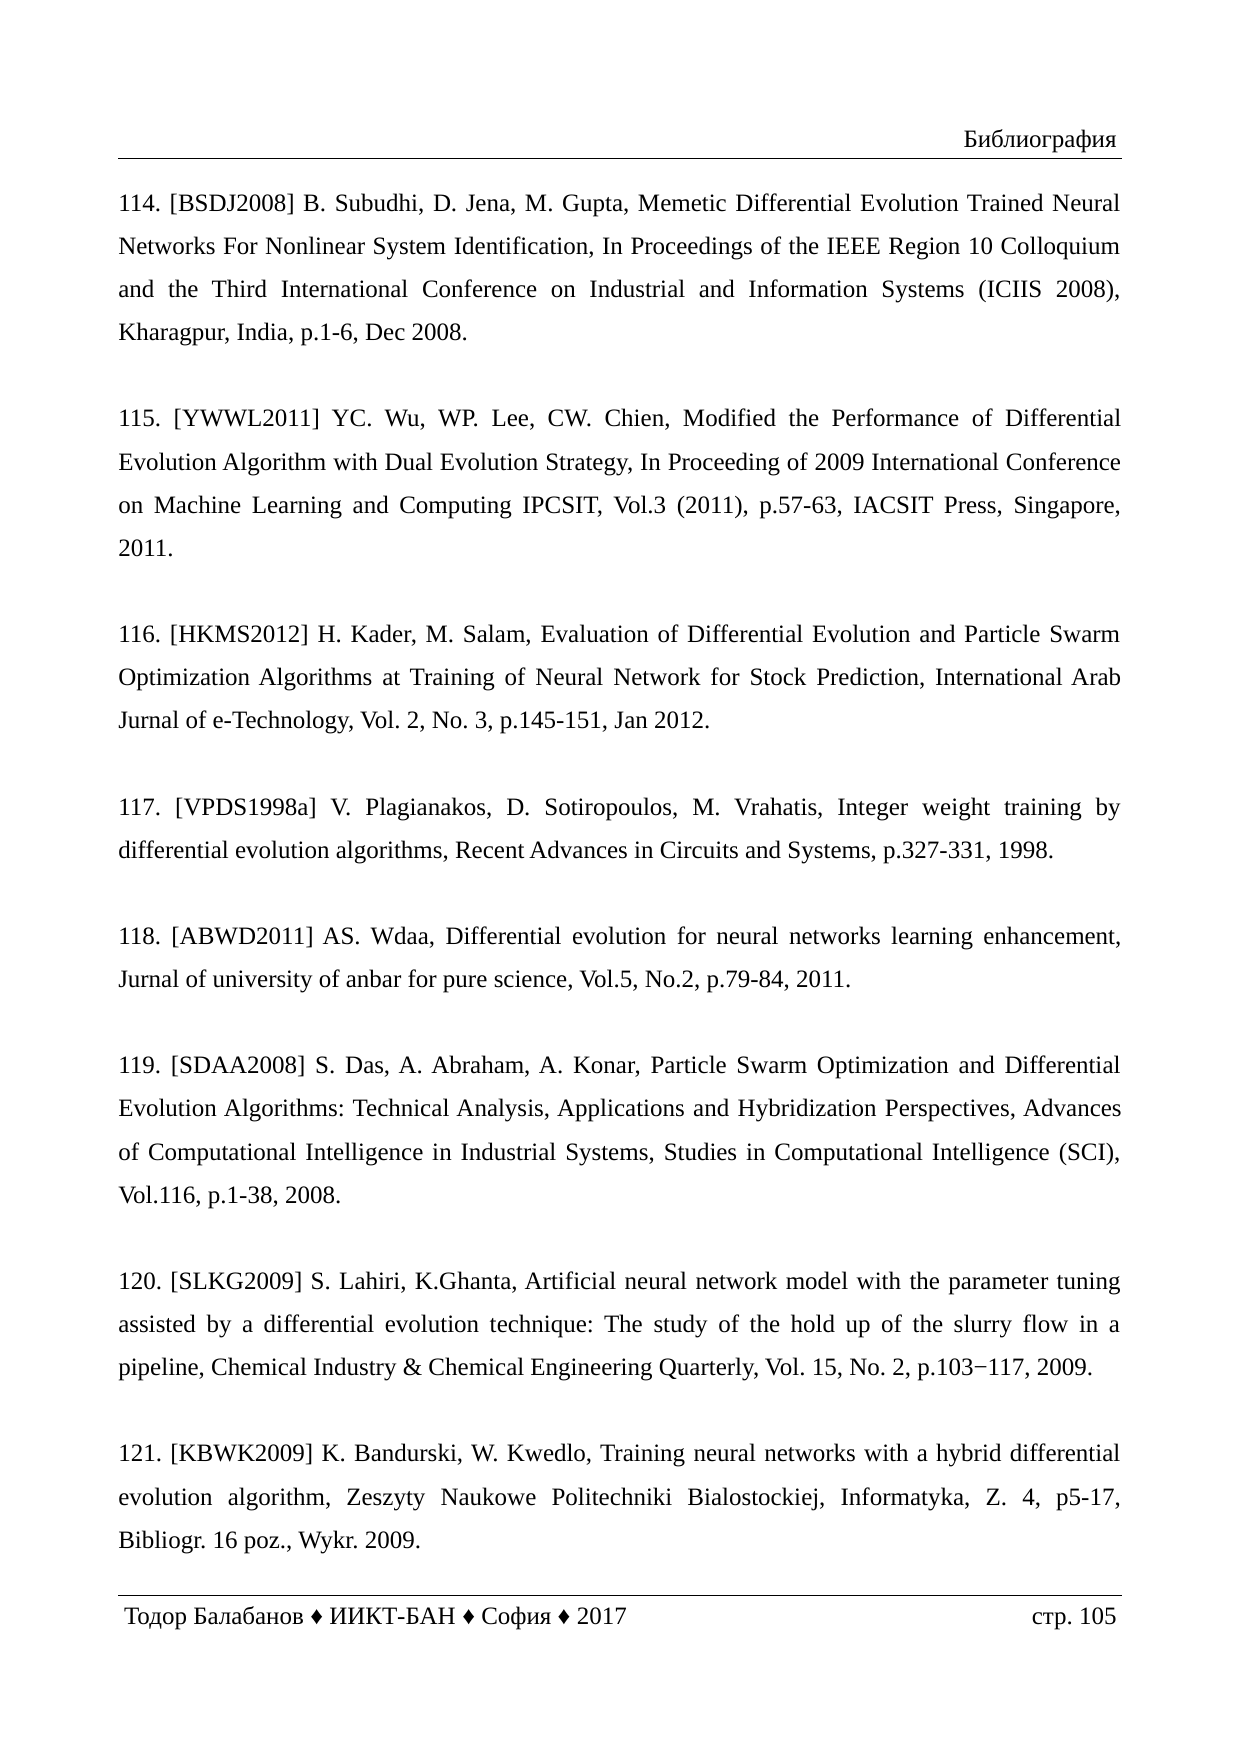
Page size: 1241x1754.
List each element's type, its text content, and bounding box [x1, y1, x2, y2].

text 118. [ABWD2011] AS. Wdaa, Differential evolution for neural networks learning enhancement, Jurnal of university of anbar for pure science, Vol.5, No.2, p.79-84, 2011. [118, 921, 1122, 993]
text 121. [KBWK2009] K. Bandurski, W. Kwedlo, Training neural networks with a hybrid differential evolution algorithm, Zeszyty Naukowe Politechniki Bialostockiej, Informatyka, Z. 4, p5-17, Bibliogr. 16 poz., Wykr. 2009. [118, 1438, 1122, 1553]
text 117. [VPDS1998a] V. Plagianakos, D. Sotiropoulos, M. Vrahatis, Integer weight training by differential evolution algorithms, Recent Advances in Circuits and Systems, p.327-331, 1998. [118, 792, 1122, 863]
text 120. [SLKG2009] S. Lahiri, K.Ghanta, Artificial neural network model with the parameter tuning assisted by a differential evolution technique: The study of the hold up of the slurry flow in a pipeline, Chemical Industry & Chemical Engineering Quarterly, Vol. 15, No. 2, p.103−117, 2009. [118, 1266, 1122, 1381]
text 116. [HKMS2012] H. Kader, M. Salam, Evaluation of Differential Evolution and Particle Swarm Optimization Algorithms at Training of Neural Network for Stock Prediction, International Arab Jurnal of e-Technology, Vol. 2, No. 3, p.145-151, Jan 2012. [118, 619, 1122, 734]
text 119. [SDAA2008] S. Das, A. Abraham, A. Konar, Particle Swarm Optimization and Differential Evolution Algorithms: Technical Analysis, Applications and Hybridization Perspectives, Advances of Computational Intelligence in Industrial Systems, Studies in Computational Intelligence (SCI), Vol.116, p.1-38, 2008. [118, 1050, 1122, 1208]
text 115. [YWWL2011] YC. Wu, WP. Lee, CW. Chien, Modified the Performance of Differential Evolution Algorithm with Dual Evolution Strategy, In Proceeding of 2009 International Conference on Machine Learning and Computing IPCSIT, Vol.3 (2011), p.57-63, IACSIT Press, Singapore, 2011. [118, 403, 1122, 562]
text 114. [BSDJ2008] B. Subudhi, D. Jena, M. Gupta, Memetic Differential Evolution Trained Neural Networks For Nonlinear System Identification, In Proceedings of the IEEE Region 10 Colloquium and the Third International Conference on Industrial and Information Systems (ICIIS 2008), Kharagpur, India, p.1-6, Dec 2008. [118, 188, 1122, 346]
